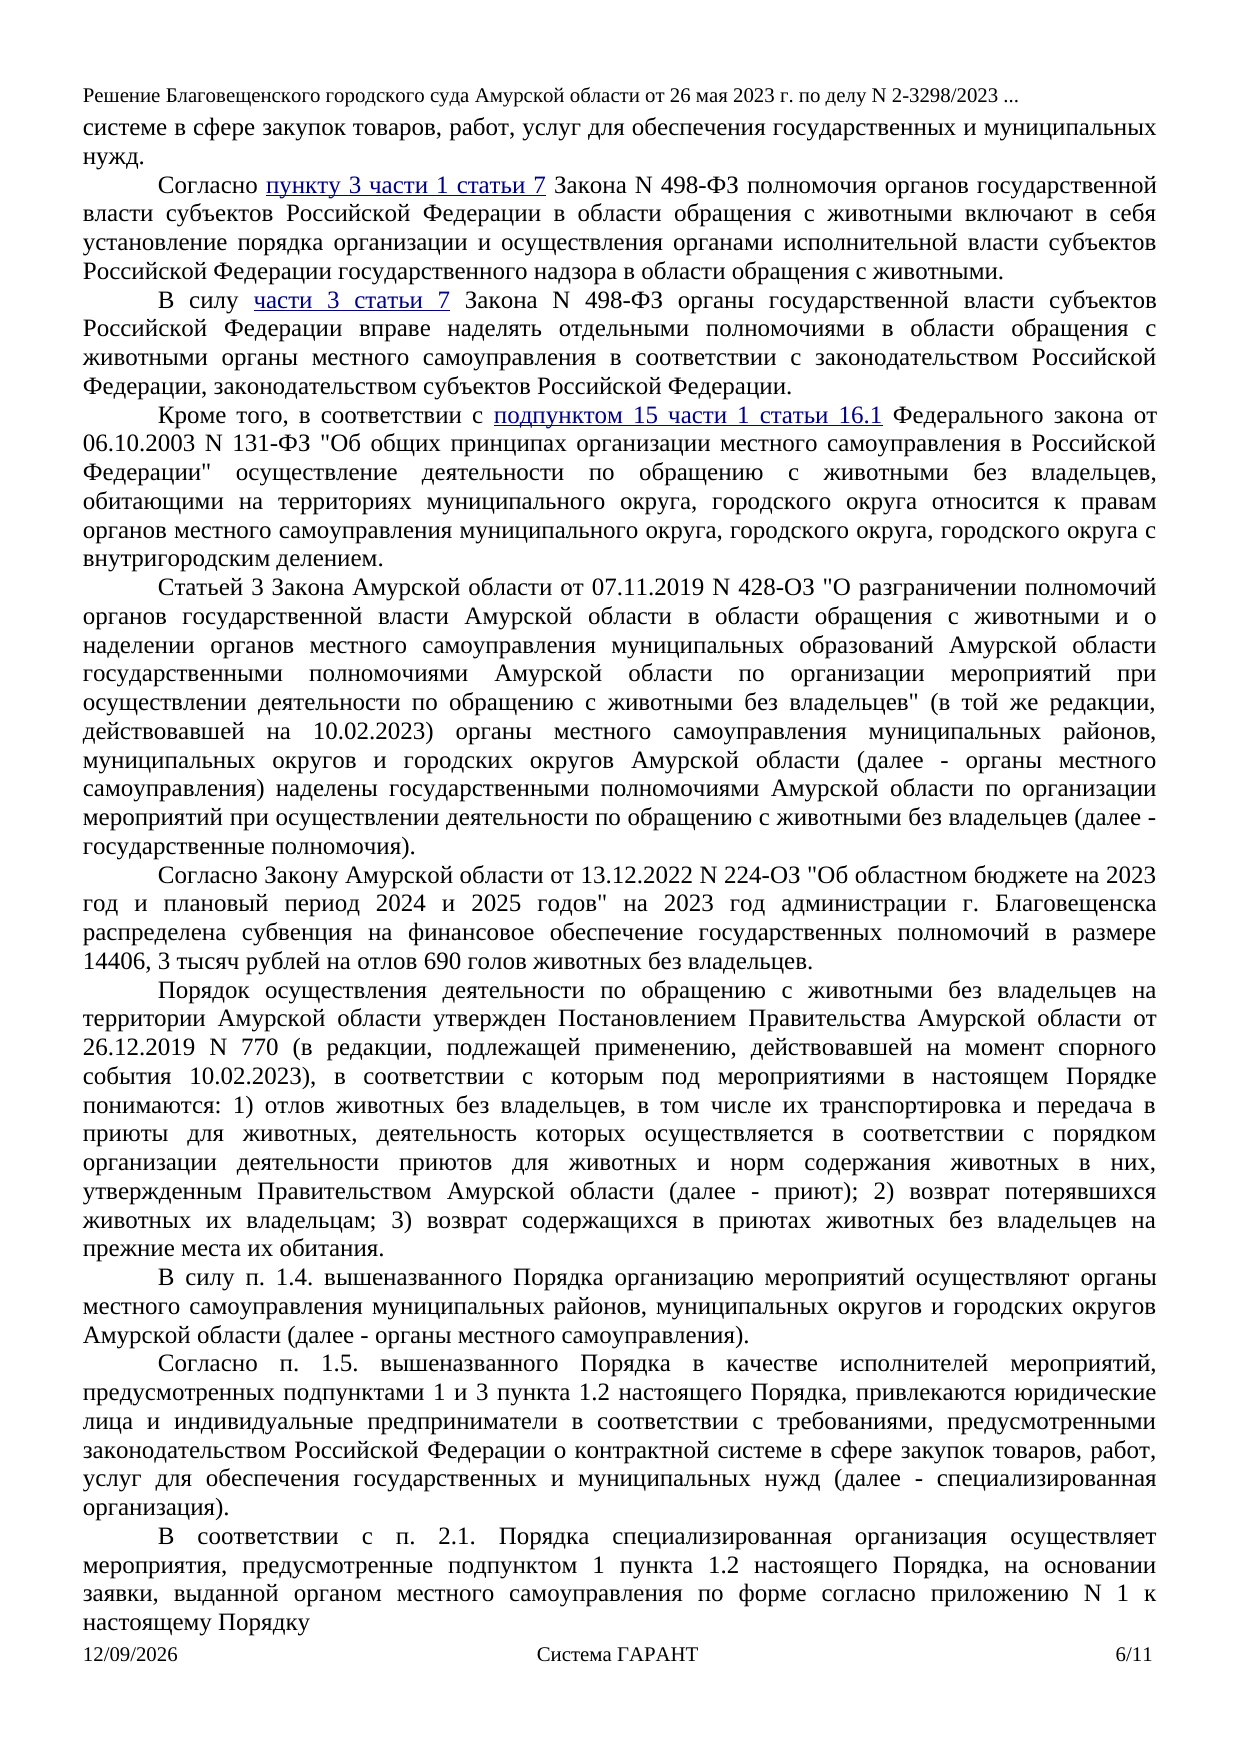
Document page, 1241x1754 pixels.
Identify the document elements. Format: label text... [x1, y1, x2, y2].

text Статьей 3 Закона Амурской области от 07.11.2019 N 428-ОЗ "О разграничении полномочий органов государственной власти Амурской области в области обращения с животными и о наделении органов местного самоуправления муниципальных образований Амурской области государственными полномочиями Амурской области по организации мероприятий при осуществлении деятельности по обращению с животными без владельцев" (в той же редакции, действовавшей на 10.02.2023) органы местного самоуправления муниципальных районов, муниципальных округов и городских округов Амурской области (далее - органы местного самоуправления) наделены государственными полномочиями Амурской области по организации мероприятий при осуществлении деятельности по обращению с животными без владельцев (далее - государственные полномочия). [83, 572, 1157, 860]
text В соответствии с п. 2.1. Порядка специализированная организация осуществляет мероприятия, предусмотренные подпунктом 1 пункта 1.2 настоящего Порядка, на основании заявки, выданной органом местного самоуправления по форме согласно приложению N 1 к настоящему Порядку [83, 1521, 1157, 1636]
text В силу п. 1.4. вышеназванного Порядка организацию мероприятий осуществляют органы местного самоуправления муниципальных районов, муниципальных округов и городских округов Амурской области (далее - органы местного самоуправления). [83, 1262, 1157, 1348]
text Кроме того, в соответствии с подпунктом 15 части 1 статьи 16.1 Федерального закона от 06.10.2003 N 131-ФЗ "Об общих принципах организации местного самоуправления в Российской Федерации" осуществление деятельности по обращению с животными без владельцев, обитающими на территориях муниципального округа, городского округа относится к правам органов местного самоуправления муниципального округа, городского округа, городского округа с внутригородским делением. [83, 400, 1157, 572]
text Согласно Закону Амурской области от 13.12.2022 N 224-ОЗ "Об областном бюджете на 2023 год и плановый период 2024 и 2025 годов" на 2023 год администрации г. Благовещенска распределена субвенция на финансовое обеспечение государственных полномочий в размере 14406, 3 тысяч рублей на отлов 690 голов животных без владельцев. [83, 860, 1157, 975]
text В силу части 3 статьи 7 Закона N 498-ФЗ органы государственной власти субъектов Российской Федерации вправе наделять отдельными полномочиями в области обращения с животными органы местного самоуправления в соответствии с законодательством Российской Федерации, законодательством субъектов Российской Федерации. [83, 285, 1157, 400]
text Порядок осуществления деятельности по обращению с животными без владельцев на территории Амурской области утвержден Постановлением Правительства Амурской области от 26.12.2019 N 770 (в редакции, подлежащей применению, действовавшей на момент спорного события 10.02.2023), в соответствии с которым под мероприятиями в настоящем Порядке понимаются: 1) отлов животных без владельцев, в том числе их транспортировка и передача в приюты для животных, деятельность которых осуществляется в соответствии с порядком организации деятельности приютов для животных и норм содержания животных в них, утвержденным Правительством Амурской области (далее - приют); 2) возврат потерявшихся животных их владельцам; 3) возврат содержащихся в приютах животных без владельцев на прежние места их обитания. [83, 975, 1157, 1262]
text Согласно п. 1.5. вышеназванного Порядка в качестве исполнителей мероприятий, предусмотренных подпунктами 1 и 3 пункта 1.2 настоящего Порядка, привлекаются юридические лица и индивидуальные предприниматели в соответствии с требованиями, предусмотренными законодательством Российской Федерации о контрактной системе в сфере закупок товаров, работ, услуг для обеспечения государственных и муниципальных нужд (далее - специализированная организация). [83, 1348, 1157, 1521]
text Согласно пункту 3 части 1 статьи 7 Закона N 498-ФЗ полномочия органов государственной власти субъектов Российской Федерации в области обращения с животными включают в себя установление порядка организации и осуществления органами исполнительной власти субъектов Российской Федерации государственного надзора в области обращения с животными. [83, 170, 1157, 285]
text системе в сфере закупок товаров, работ, услуг для обеспечения государственных и муниципальных нужд. [83, 112, 1157, 170]
